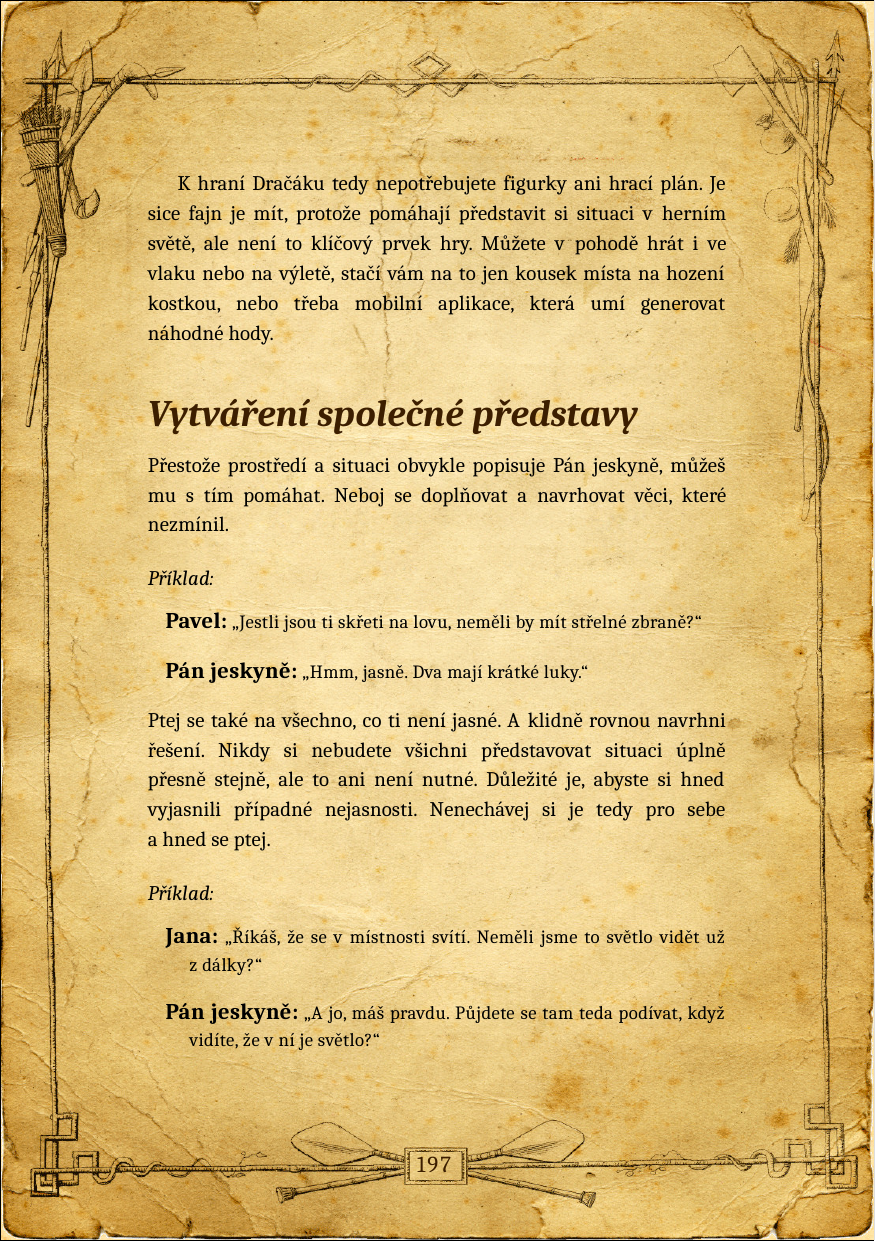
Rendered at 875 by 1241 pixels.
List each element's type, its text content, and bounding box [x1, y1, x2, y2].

text Přestože prostředí a⁠ situaci obvykle popisuje Pán jeskyně, můžeš mu s⁠ tím pomáhat. Neboj se doplňovat a⁠ navrhovat věci, které nezmínil. [148, 453, 726, 537]
text K⁠ hraní Dračáku tedy nepotřebujete figurky ani hrací plán. Je sice fajn je mít, protože pomáhají představit si situaci v⁠ herním světě, ale není to klíčový prvek hry. Můžete v⁠ pohodě hrát i⁠ ve vlaku nebo na výletě, stačí vám na to jen kousek místa na hození kostkou, nebo třeba mobilní aplikace, která umí generovat náhodné hody. [148, 172, 726, 345]
text Jana: „Říkáš, že se v⁠ místnosti svítí. Neměli jsme to světlo vidět už z⁠ dálky?“ [165, 923, 726, 976]
text Příklad: [148, 881, 726, 905]
picture [1, 1, 874, 1240]
text Příklad: [148, 567, 726, 591]
text Pán jeskyně: „Hmm, jasně. Dva mají krátké luky.“ [165, 658, 726, 684]
text Pavel: „Jestli jsou ti skřeti na lovu, neměli by mít střelné zbraně?“ [165, 608, 726, 634]
text Pán jeskyně: „A⁠ jo, máš pravdu. Půjdete se tam teda podívat, když vidíte, že v⁠ ní je světlo?“ [165, 999, 726, 1052]
text Ptej se také na všechno, co ti není jasné. A⁠ klidně rovnou navrhni řešení. Nikdy si nebudete všichni představovat situaci úplně přesně stejně, ale to ani není nutné. Důležité je, abyste si hned vyjasnili případné nejasnosti. Nenechávej si je tedy pro sebe a⁠ hned se ptej. [148, 708, 726, 852]
subtitle Vytváření společné představy [148, 392, 726, 436]
